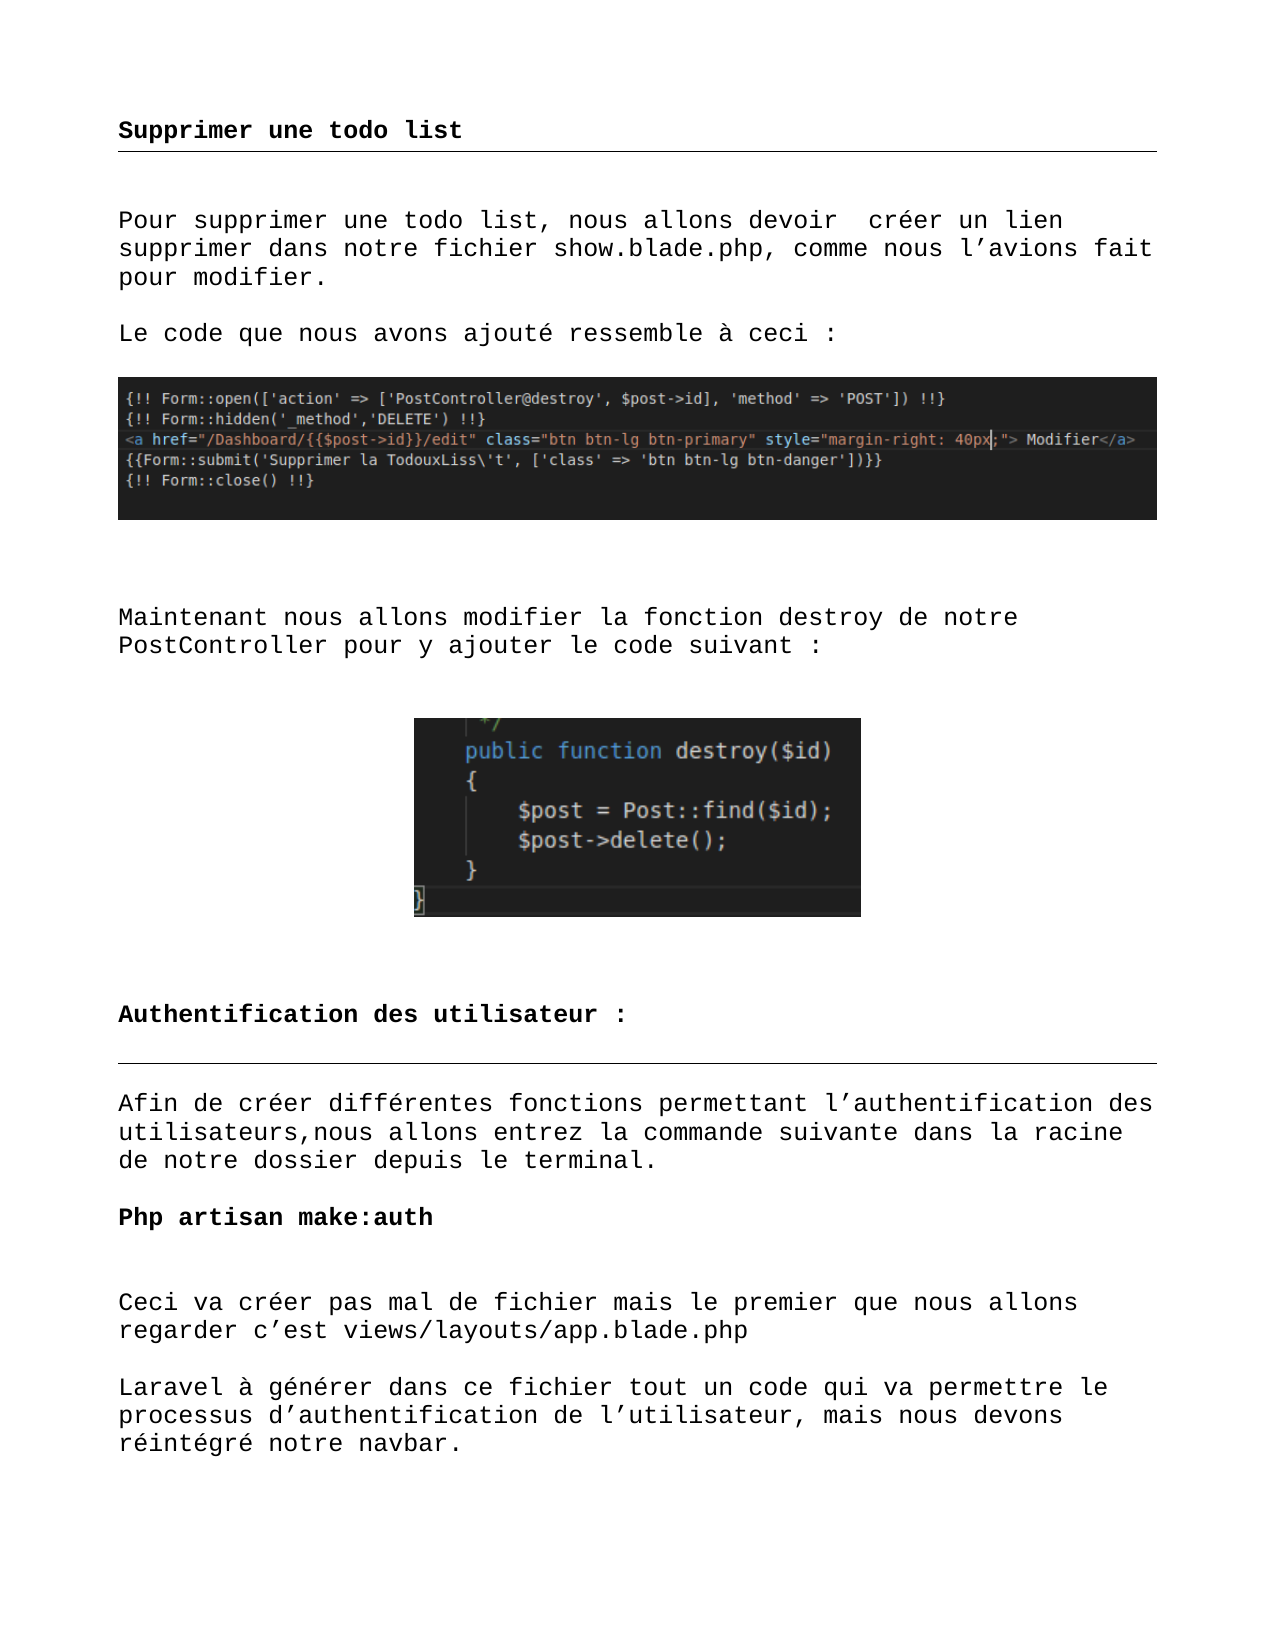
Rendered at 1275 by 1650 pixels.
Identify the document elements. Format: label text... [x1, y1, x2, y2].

text Le code que nous avons ajouté ressemble à ceci : [118, 321, 1157, 349]
text Authentification des utilisateur : [118, 1001, 1157, 1030]
text Php artisan make:auth [118, 1204, 1157, 1233]
text Pour supprimer une todo list, nous allons devoir créer un lien supprimer dans notre fichier show.blade.php, comme nous l’avions fait pour modifier. [118, 208, 1157, 293]
text Supprimer une todo list [118, 118, 1157, 151]
picture [118, 377, 1157, 520]
text Ceci va créer pas mal de fichier mais le premier que nous allons regarder c’est views/layouts/app.blade.php [118, 1289, 1157, 1346]
text Laravel à générer dans ce fichier tout un code qui va permettre le processus d’authentification de l’utilisateur, mais nous devons réintégré notre navbar. [118, 1374, 1157, 1459]
text Afin de créer différentes fonctions permettant l’authentification des utilisateurs,nous allons entrez la commande suivante dans la racine de notre dossier depuis le terminal. [118, 1091, 1157, 1176]
picture [414, 718, 861, 917]
text Maintenant nous allons modifier la fonction destroy de notre PostController pour y ajouter le code suivant : [118, 605, 1157, 661]
